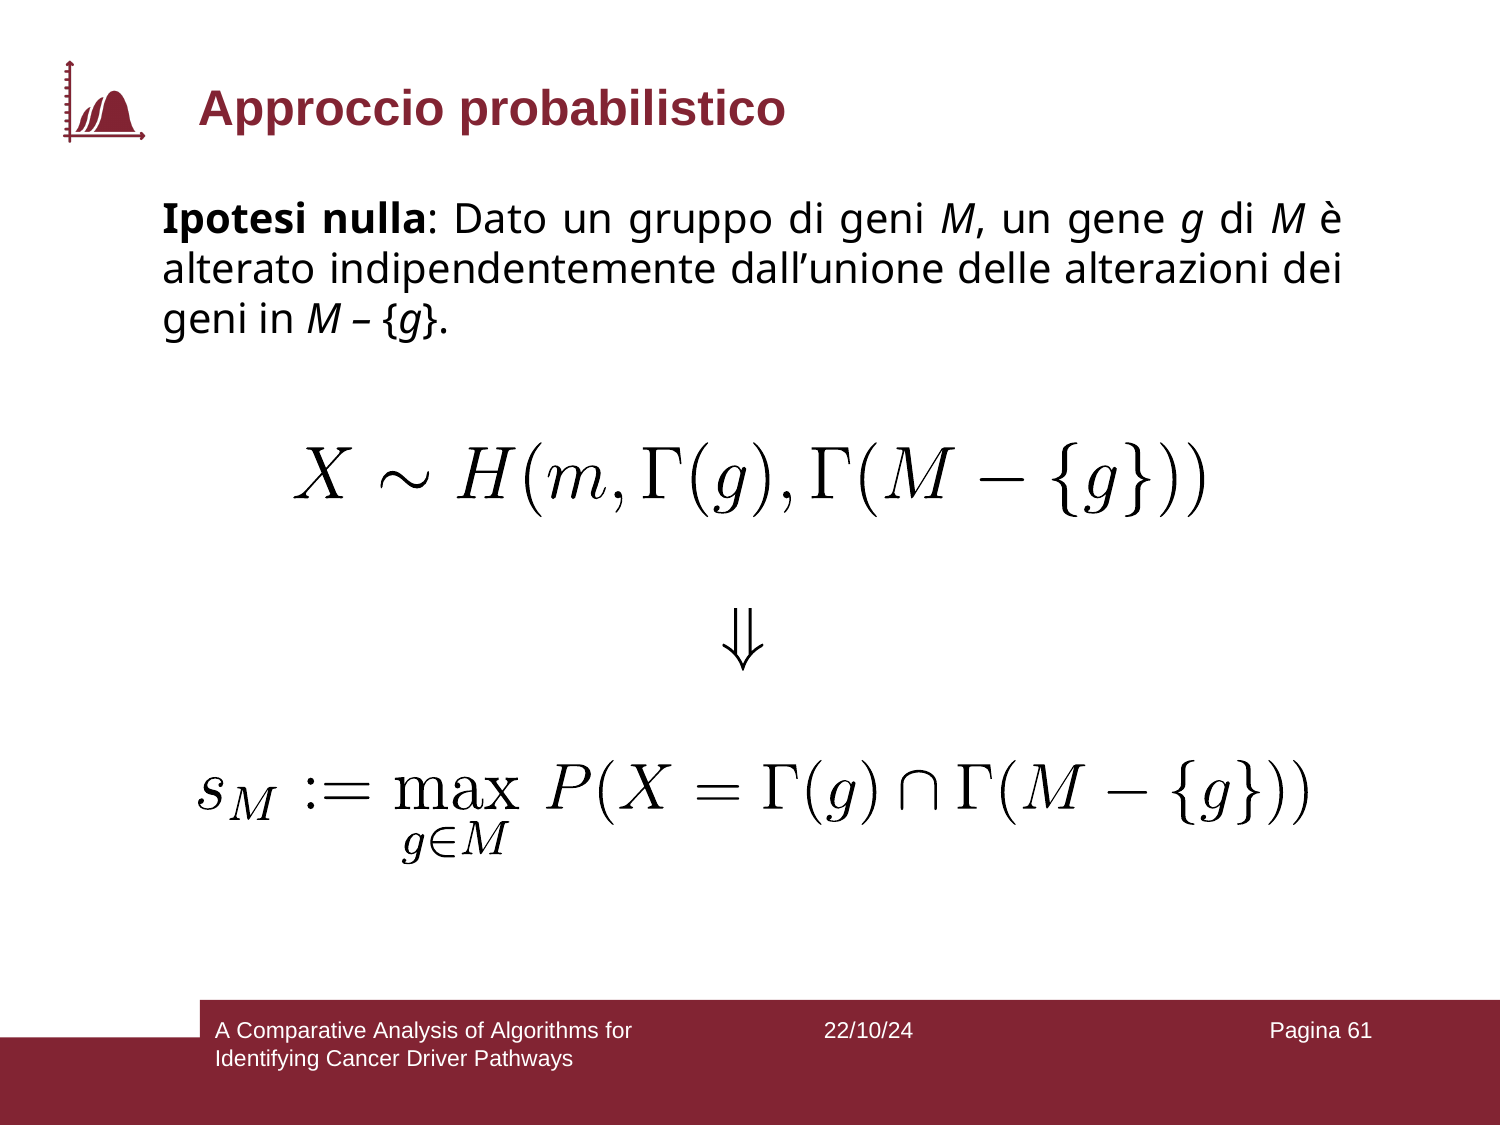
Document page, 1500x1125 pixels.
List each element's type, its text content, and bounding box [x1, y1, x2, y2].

picture [293, 442, 1205, 518]
text_box 22/10/24 [712, 1008, 1026, 1084]
picture [722, 608, 764, 671]
title Approccio probabilistico [183, 67, 1400, 150]
picture [198, 776, 524, 865]
picture [526, 759, 1308, 828]
text_box Pagina <number> [1074, 1008, 1388, 1084]
picture [60, 58, 148, 145]
text_box A Comparative Analysis of Algorithms for Identifying Cancer Driver Pathways [199, 1008, 676, 1084]
text_box Ipotesi nulla: Dato un gruppo di geni M, un gene g di M è alterato indipendentemente dall’unione delle alterazioni dei geni in M – {g}. [147, 184, 1359, 350]
